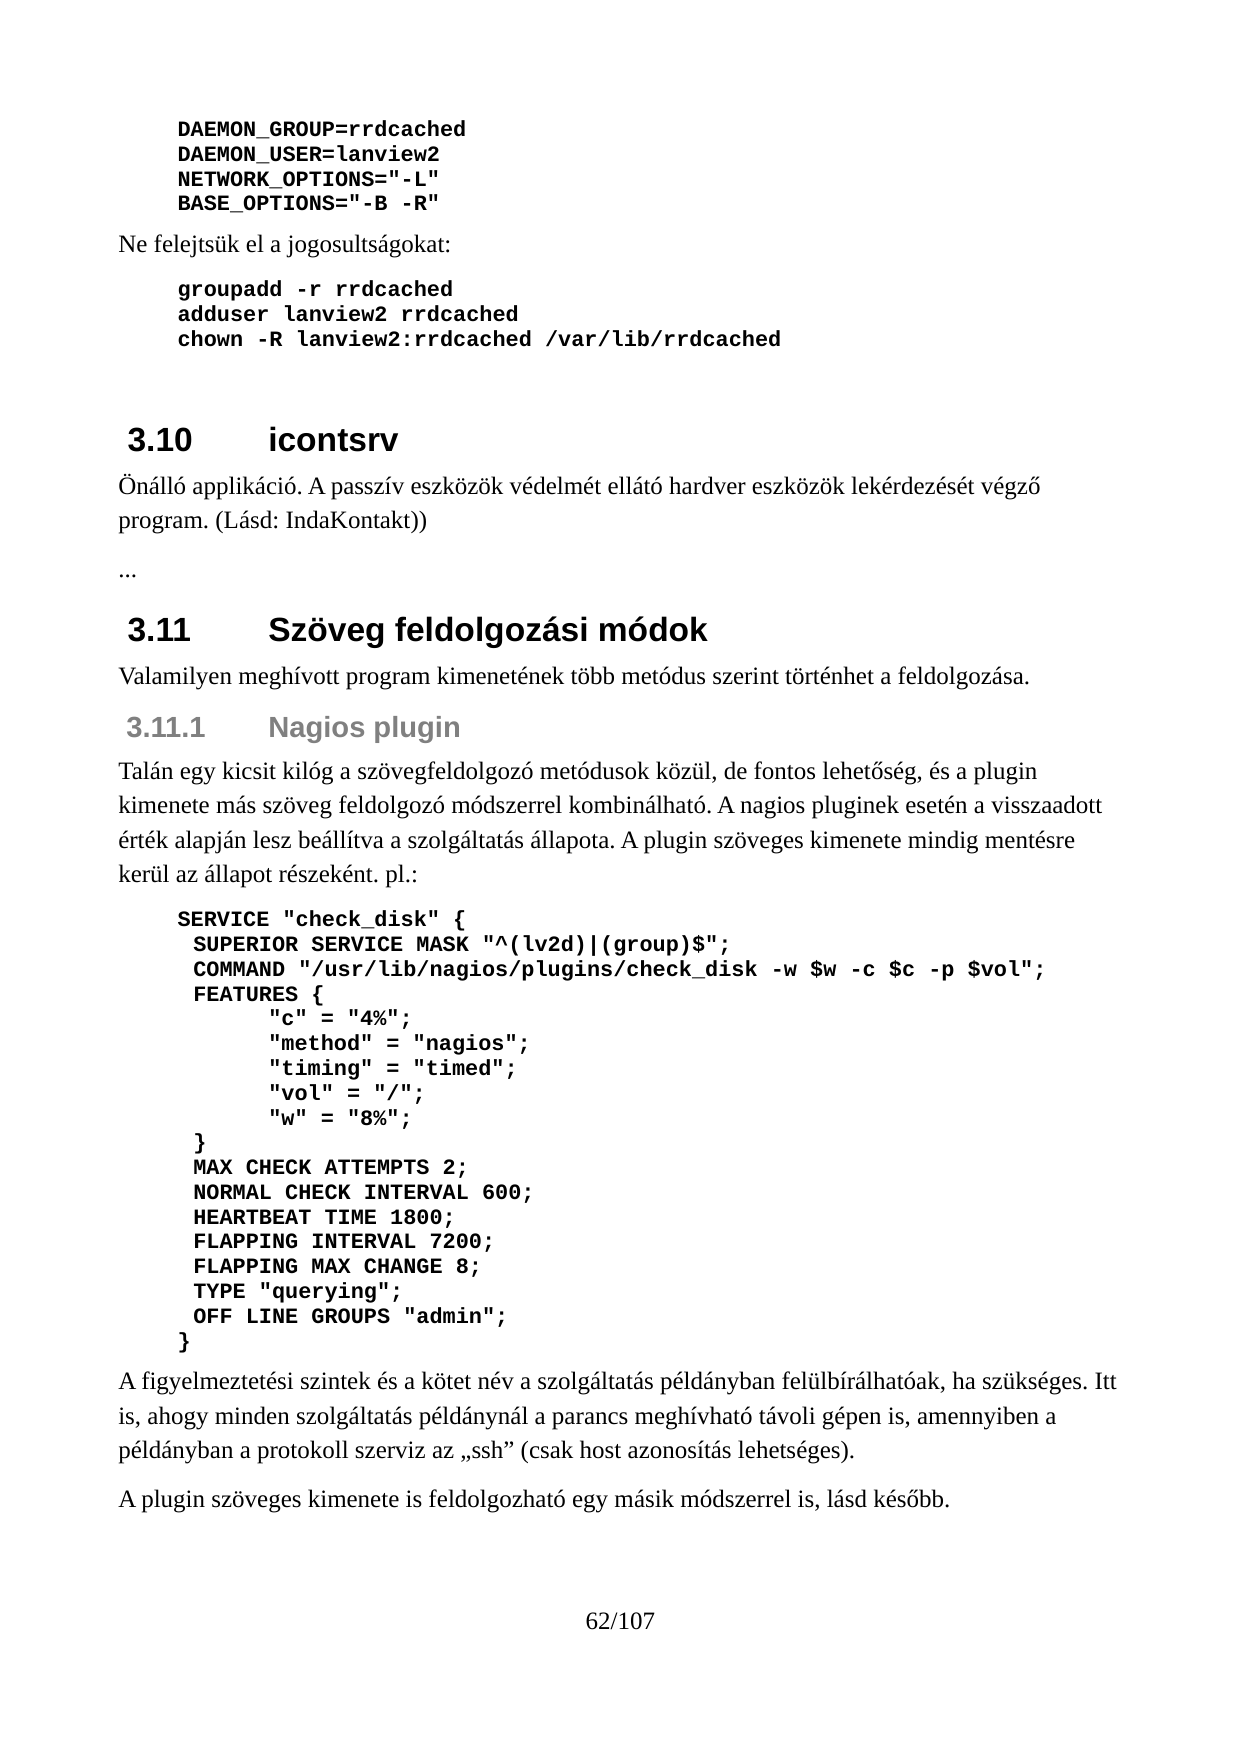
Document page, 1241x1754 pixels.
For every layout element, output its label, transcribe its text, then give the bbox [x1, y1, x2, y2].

text "c" = "4%"; [177, 1007, 1122, 1032]
text FLAPPING MAX CHANGE 8; [177, 1255, 1122, 1280]
text "method" = "nagios"; [177, 1032, 1122, 1057]
text MAX CHECK ATTEMPTS 2; [177, 1156, 1122, 1181]
text Valamilyen meghívott program kimenetének több metódus szerint történhet a feldolgozása. [118, 661, 1122, 689]
text FEATURES { [177, 983, 1122, 1007]
subtitle icontsrv [118, 419, 1122, 458]
text A plugin szöveges kimenete is feldolgozható egy másik módszerrel is, lásd később. [118, 1484, 1122, 1513]
text OFF LINE GROUPS "admin"; [177, 1305, 1122, 1330]
text Talán egy kicsit kilóg a szövegfeldolgozó metódusok közül, de fontos lehetőség, és a plugin kimenete más szöveg feldolgozó módszerrel kombinálható. A nagios pluginek esetén a visszaadott érték alapján lesz beállítva a szolgáltatás állapota. A plugin szöveges kimenete mindig mentésre kerül az állapot részeként. pl.: [118, 756, 1122, 888]
text FLAPPING INTERVAL 7200; [177, 1231, 1122, 1255]
text SERVICE "check_disk" { [177, 908, 1122, 933]
text COMMAND "/usr/lib/nagios/plugins/check_disk -w $w -c $c -p $vol"; [177, 958, 1122, 983]
text Önálló applikáció. A passzív eszközök védelmét ellátó hardver eszközök lekérdezését végző program. (Lásd: IndaKontakt)) [118, 471, 1122, 534]
text groupadd -r rrdcached adduser lanview2 rrdcached chown -R lanview2:rrdcached /var/lib/rrdcached [177, 278, 1122, 352]
text "vol" = "/"; [177, 1082, 1122, 1107]
text } [177, 1131, 1122, 1156]
text SUPERIOR SERVICE MASK "^(lv2d)|(group)$"; [177, 933, 1122, 958]
subtitle Nagios plugin [118, 710, 1122, 743]
text A figyelmeztetési szintek és a kötet név a szolgáltatás példányban felülbírálhatóak, ha szükséges. Itt is, ahogy minden szolgáltatás példánynál a parancs meghívható távoli gépen is, amennyiben a példányban a protokoll szerviz az „ssh” (csak host azonosítás lehetséges). [118, 1366, 1122, 1464]
text Ne felejtsük el a jogosultságokat: [118, 229, 1122, 258]
text HEARTBEAT TIME 1800; [177, 1206, 1122, 1231]
text "timing" = "timed"; [177, 1057, 1122, 1082]
text TYPE "querying"; [177, 1280, 1122, 1305]
text NORMAL CHECK INTERVAL 600; [177, 1181, 1122, 1206]
text ... [118, 554, 1122, 583]
text DAEMON_GROUP=rrdcached DAEMON_USER=lanview2 NETWORK_OPTIONS="-L" BASE_OPTIONS="-B -R" [177, 118, 1122, 217]
text } [177, 1330, 1122, 1354]
subtitle Szöveg feldolgozási módok [118, 609, 1122, 648]
text "w" = "8%"; [177, 1107, 1122, 1131]
